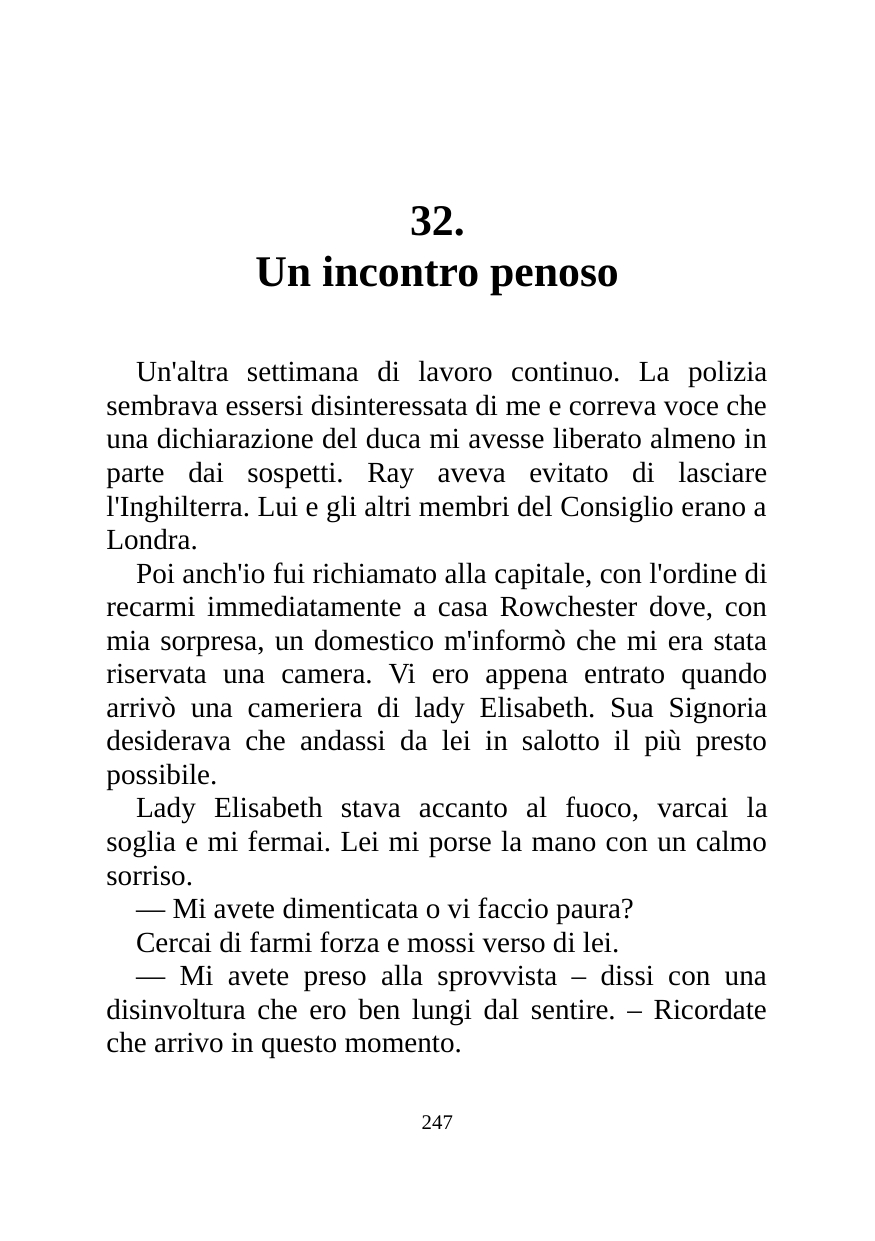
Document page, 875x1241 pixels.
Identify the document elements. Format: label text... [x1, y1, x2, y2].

text Cercai di farmi forza e mossi verso di lei. [106, 925, 768, 958]
text Lady Elisabeth stava accanto al fuoco, varcai la soglia e mi fermai. Lei mi porse la mano con un calmo sorriso. [106, 791, 768, 891]
text — Mi avete dimenticata o vi faccio paura? [106, 891, 768, 925]
subtitle 32. Un incontro penoso [106, 195, 768, 295]
text Poi anch'io fui richiamato alla capitale, con l'ordine di recarmi immediatamente a casa Rowchester dove, con mia sorpresa, un domestico m'informò che mi era stata riservata una camera. Vi ero appena entrato quando arrivò una cameriera di lady Elisabeth. Sua Signoria desiderava che andassi da lei in salotto il più presto possibile. [106, 556, 768, 791]
text — Mi avete preso alla sprovvista – dissi con una disinvoltura che ero ben lungi dal sentire. – Ricordate che arrivo in questo momento. [106, 958, 768, 1059]
text Un'altra settimana di lavoro continuo. La polizia sembrava essersi disinteressata di me e correva voce che una dichiarazione del duca mi avesse liberato almeno in parte dai sospetti. Ray aveva evitato di lasciare l'Inghilterra. Lui e gli altri membri del Consiglio erano a Londra. [106, 354, 768, 556]
